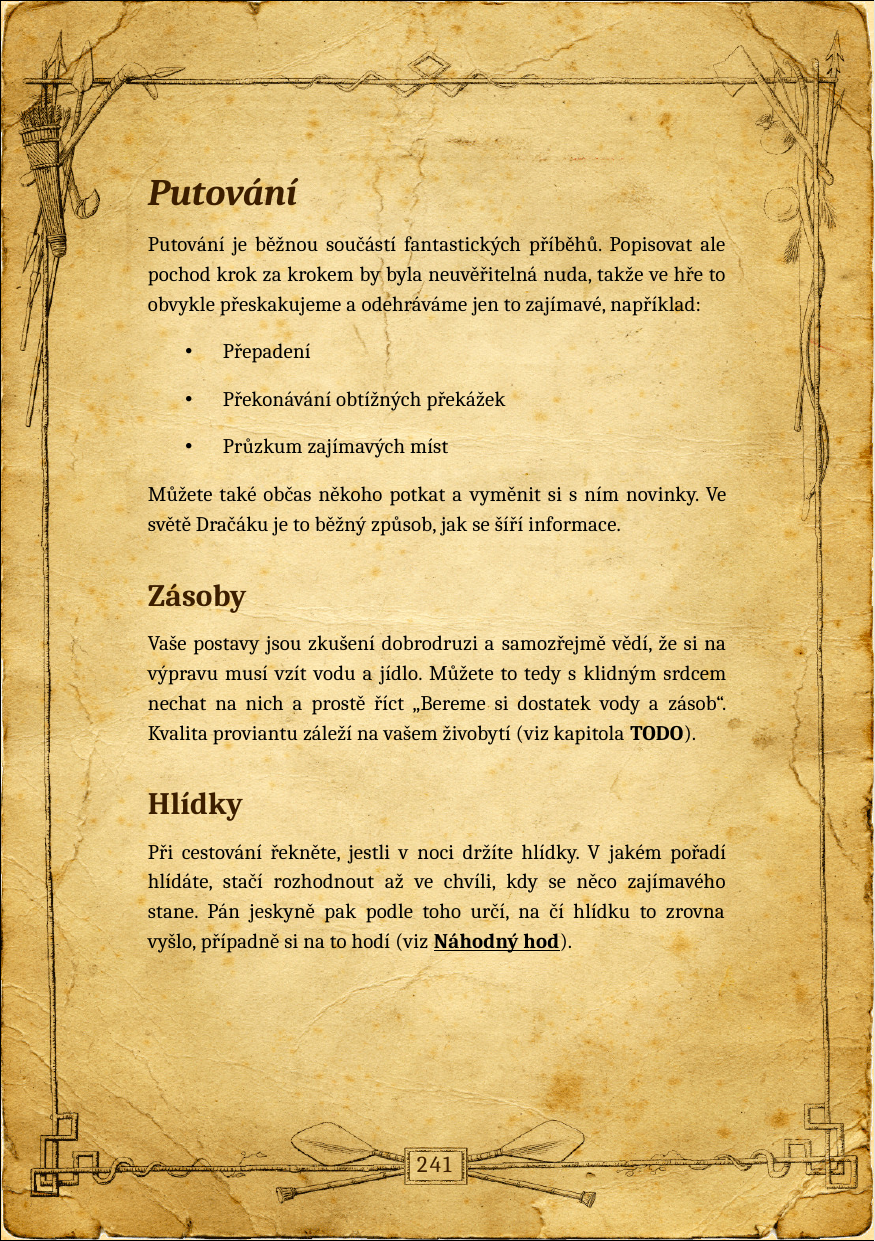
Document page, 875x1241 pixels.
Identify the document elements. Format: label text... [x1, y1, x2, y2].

list Překonávání obtížných překážek [185, 388, 726, 412]
list Přepadení [185, 340, 726, 364]
subtitle Putování [148, 172, 726, 215]
text Můžete také občas někoho potkat a⁠ vyměnit si s⁠ ním novinky. Ve světě Dračáku je to běžný způsob, jak se šíří informace. [148, 483, 726, 537]
text Putování je běžnou součástí fantastických příběhů. Popisovat ale pochod krok za krokem by byla neuvěřitelná nuda, takže ve hře to obvykle přeskakujeme a⁠ odehráváme jen to zajímavé, například: [148, 233, 726, 316]
subtitle Zásoby [148, 578, 726, 614]
text Vaše postavy jsou zkušení dobrodruzi a⁠ samozřejmě vědí, že si na výpravu musí vzít vodu a⁠ jídlo. Můžete to tedy s⁠ klidným srdcem nechat na nich a⁠ prostě říct „Bereme si dostatek vody a⁠ zásob“. Kvalita proviantu záleží na vašem živobytí (viz kapitola TODO). [148, 632, 726, 745]
text Při cestování řekněte, jestli v⁠ noci držíte hlídky. V⁠ jakém pořadí hlídáte, stačí rozhodnout až ve chvíli, kdy se něco zajímavého stane. Pán jeskyně pak podle toho určí, na čí hlídku to zrovna vyšlo, případně si na to hodí (viz Náhodný hod). [148, 840, 726, 954]
picture [1, 1, 874, 1240]
subtitle Hlídky [148, 787, 726, 823]
list Průzkum zajímavých míst [185, 435, 726, 459]
